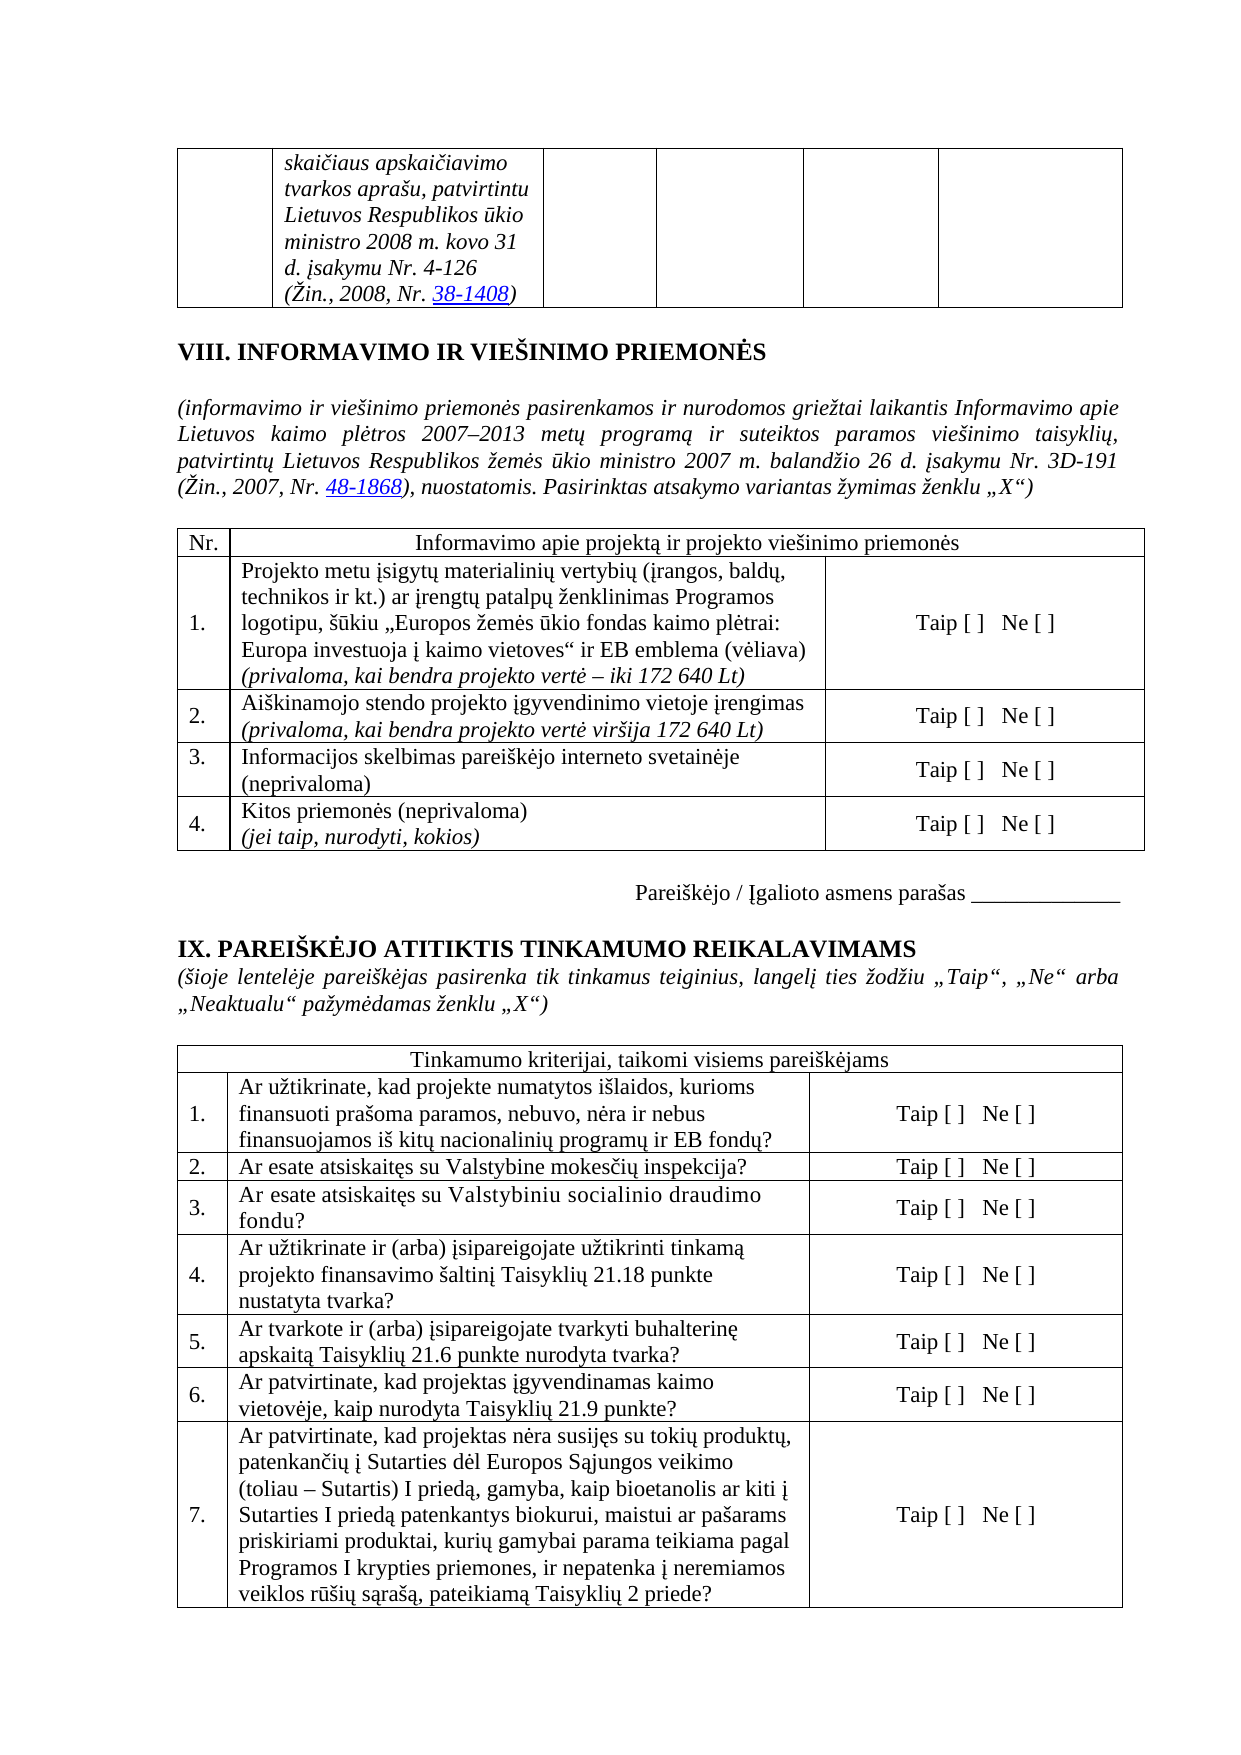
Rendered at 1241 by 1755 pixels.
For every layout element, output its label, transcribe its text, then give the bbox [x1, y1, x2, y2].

table_cell [544, 149, 656, 307]
table_cell Taip [ ][] Ne [ ][] [810, 1181, 1122, 1233]
table_cell 3. [178, 743, 229, 796]
table_header Nr. [178, 529, 229, 556]
table_cell Ar tvarkote ir (arba) įsipareigojate tvarkyti buhalterinę apskaitą Taisyklių 21.6 punkte nurodyta tvarka? [228, 1315, 809, 1367]
table_cell Taip [ ][] Ne [ ][] [826, 557, 1144, 688]
table_cell Ar patvirtinate, kad projektas nėra susijęs su tokių produktų, patenkančių į Sutarties dėl Europos Sąjungos veikimo (toliau – Sutartis) I priedą, gamyba, kaip bioetanolis ar kiti į Sutarties I priedą patenkantys biokurui, maistui ar pašarams priskiriami produktai, kurių gamybai parama teikiama pagal Programos I krypties priemones, ir nepatenka į neremiamos veiklos rūšių sąrašą, pateikiamą Taisyklių 2 priede? [228, 1422, 809, 1607]
table_cell Ar užtikrinate ir (arba) įsipareigojate užtikrinti tinkamą projekto finansavimo šaltinį Taisyklių 21.18 punkte nustatyta tvarka? [228, 1235, 809, 1313]
table_cell Taip [ ][] Ne [ ][] [810, 1422, 1122, 1607]
table_cell [178, 149, 272, 307]
table_header Tinkamumo kriterijai, taikomi visiems pareiškėjams [178, 1046, 1122, 1072]
table_cell 5. [178, 1315, 227, 1367]
table_cell 1. [178, 557, 229, 688]
table_cell Taip [ ][] Ne [ ][] [810, 1368, 1122, 1421]
table_cell Projekto metu įsigytų materialinių vertybių (įrangos, baldų, technikos ir kt.) ar įrengtų patalpų ženklinimas Programos logotipu, šūkiu „Europos žemės ūkio fondas kaimo plėtrai: Europa investuoja į kaimo vietoves“ ir EB emblema (vėliava) (privaloma, kai bendra projekto vertė – iki 172 640 Lt) [231, 557, 825, 688]
table_cell Taip [ ][] Ne [ ][] [810, 1315, 1122, 1367]
table_cell Ar patvirtinate, kad projektas įgyvendinamas kaimo vietovėje, kaip nurodyta Taisyklių 21.9 punkte? [228, 1368, 809, 1421]
text IX. PAREIŠKĖJO ATITIKTIS TINKAMUMO REIKALAVIMAMS [177, 934, 1122, 963]
table_cell Ar užtikrinate, kad projekte numatytos išlaidos, kurioms finansuoti prašoma paramos, nebuvo, nėra ir nebus finansuojamos iš kitų nacionalinių programų ir EB fondų? [228, 1073, 809, 1152]
table_cell 3. [178, 1181, 227, 1233]
table_cell 4. [178, 797, 229, 850]
table_cell Kitos priemonės (neprivaloma) (jei taip, nurodyti, kokios) [231, 797, 825, 850]
table_cell skaičiaus apskaičiavimo tvarkos aprašu, patvirtintu Lietuvos Respublikos ūkio ministro 2008 m. kovo 31 d. įsakymu Nr. 4-126 (Žin., 2008, Nr. 38-1408) [273, 149, 543, 307]
table_cell 1. [178, 1073, 227, 1152]
table_cell 4. [178, 1235, 227, 1313]
table_cell 2. [178, 1153, 227, 1180]
table_cell Informacijos skelbimas pareiškėjo interneto svetainėje (neprivaloma) [231, 743, 825, 796]
table_cell [804, 149, 938, 307]
text Pareiškėjo / Įgalioto asmens parašas _____________ [177, 879, 1122, 906]
table_cell Taip [ ][] Ne [ ][] [810, 1235, 1122, 1313]
text VIII. INFORMAVIMO IR VIEŠINIMO PRIEMONĖS [177, 337, 1122, 365]
table_cell Taip [ ][] Ne [ ][] [810, 1153, 1122, 1180]
table_cell Taip [ ][] Ne [ ][] [826, 797, 1144, 850]
table_cell Ar esate atsiskaitęs su Valstybiniu socialinio draudimo fondu? [228, 1181, 809, 1233]
text (informavimo ir viešinimo priemonės pasirenkamos ir nurodomos griežtai laikantis Informavimo apie Lietuvos kaimo plėtros 2007–2013 metų programą ir suteiktos paramos viešinimo taisyklių, patvirtintų Lietuvos Respublikos žemės ūkio ministro 2007 m. balandžio 26 d. įsakymu Nr. 3D-191 (Žin., 2007, Nr. 48-1868), nuostatomis. Pasirinktas atsakymo variantas žymimas ženklu „X“) [177, 394, 1122, 499]
table_cell [657, 149, 803, 307]
table_cell Ar esate atsiskaitęs su Valstybine mokesčių inspekcija? [228, 1153, 809, 1180]
table_cell Taip [ ][] Ne [ ][] [826, 690, 1144, 742]
table_cell Taip [ ][] Ne [ ][] [826, 743, 1144, 796]
table_cell Taip [ ][] Ne [ ][] [810, 1073, 1122, 1152]
table_cell Aiškinamojo stendo projekto įgyvendinimo vietoje įrengimas (privaloma, kai bendra projekto vertė viršija 172 640 Lt) [231, 690, 825, 742]
table_cell 6. [178, 1368, 227, 1421]
text (šioje lentelėje pareiškėjas pasirenka tik tinkamus teiginius, langelį ties žodžiu „Taip“, „Ne“ arba „Neaktualu“ pažymėdamas ženklu „X“) [177, 963, 1122, 1016]
table_cell 7. [178, 1422, 227, 1607]
table_cell [939, 149, 1122, 307]
table_cell 2. [178, 690, 229, 742]
table_header Informavimo apie projektą ir projekto viešinimo priemonės [231, 529, 1144, 556]
